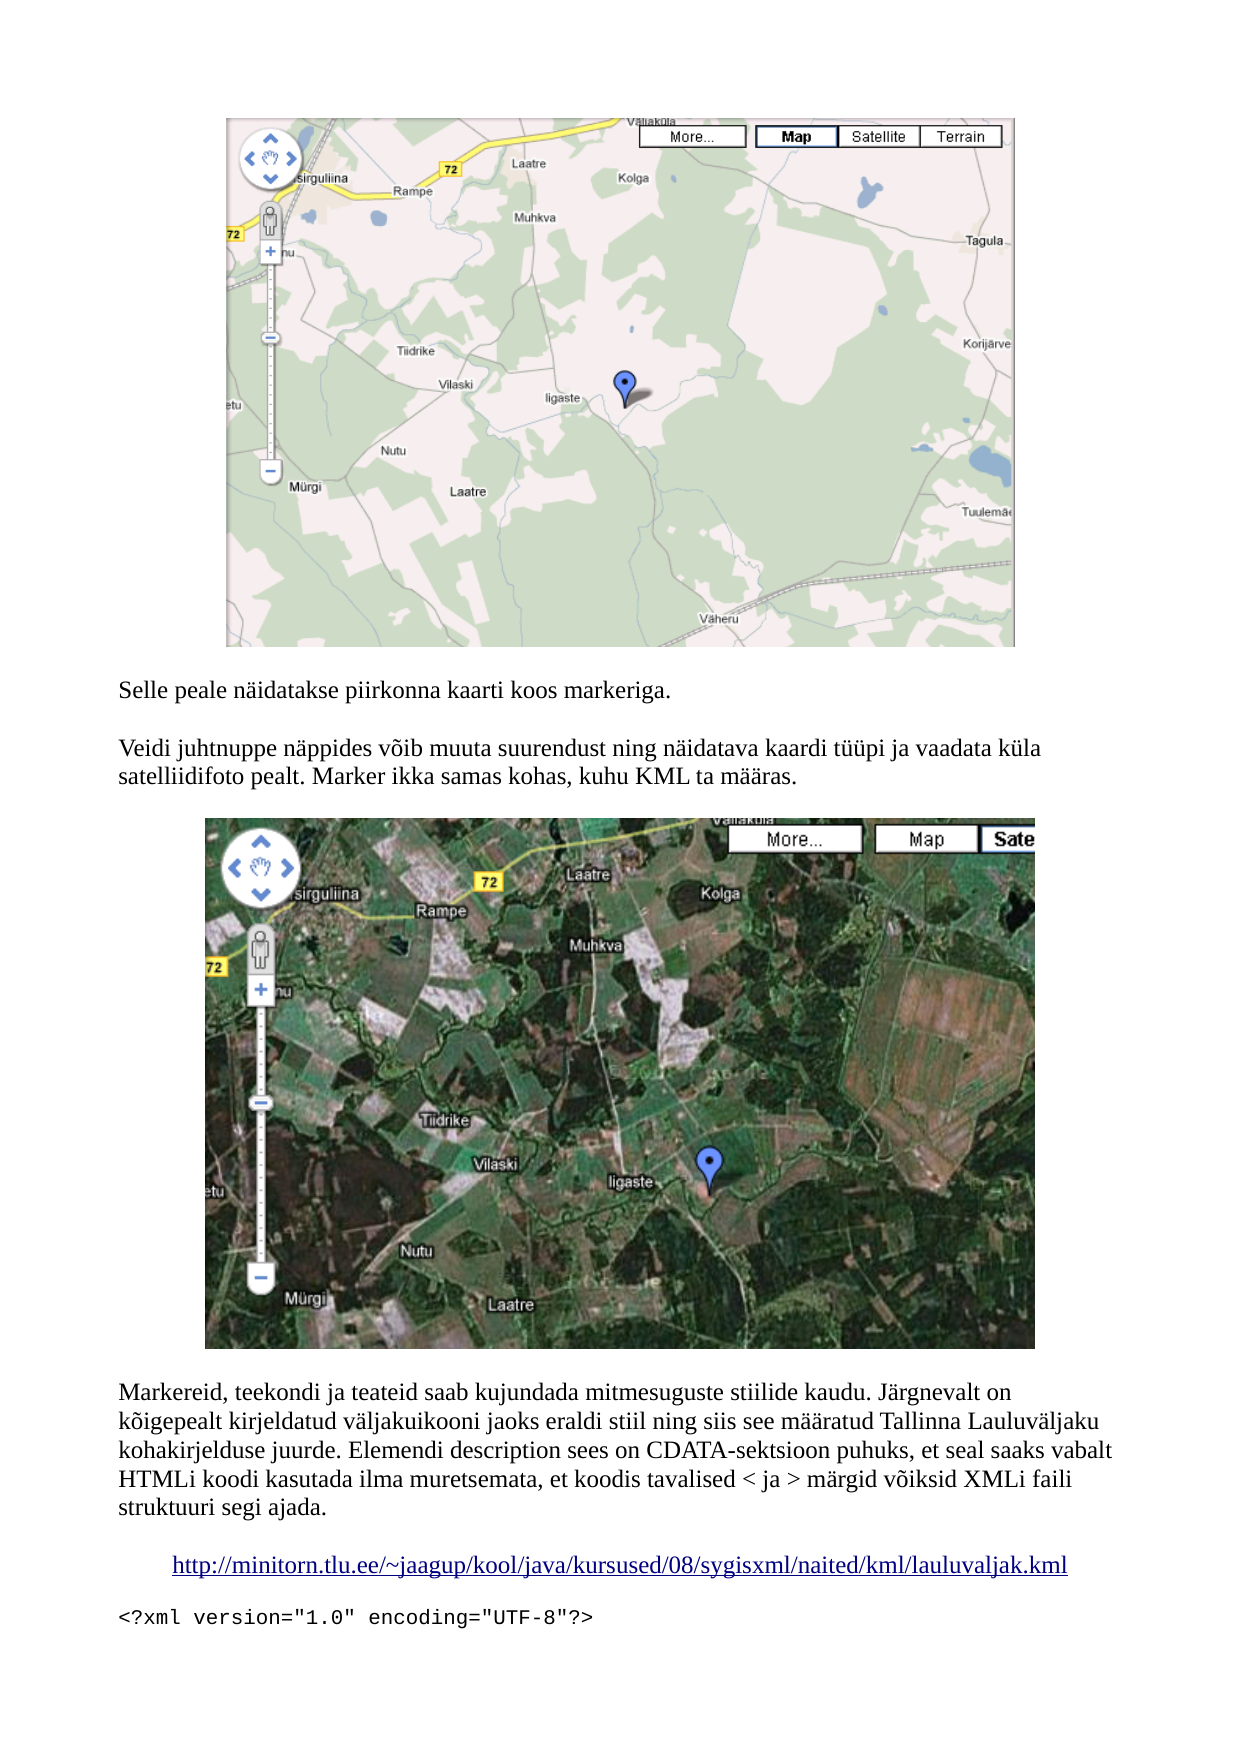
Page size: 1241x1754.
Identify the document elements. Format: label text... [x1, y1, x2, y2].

text Veidi juhtnuppe näppides võib muuta suurendust ning näidatava kaardi tüüpi ja vaadata küla satelliidifoto pealt. Marker ikka samas kohas, kuhu KML ta määras. [118, 733, 1122, 790]
text http://minitorn.tlu.ee/~jaagup/kool/java/kursused/08/sygisxml/naited/kml/lauluvaljak.kml [118, 1550, 1122, 1579]
text Selle peale näidatakse piirkonna kaarti koos markeriga. [118, 675, 1122, 704]
text Markereid, teekondi ja teateid saab kujundada mitmesuguste stiilide kaudu. Järgnevalt on kõigepealt kirjeldatud väljakuikooni jaoks eraldi stiil ning siis see määratud Tallinna Lauluväljaku kohakirjelduse juurde. Elemendi description sees on CDATA-sektsioon puhuks, et seal saaks vabalt HTMLi koodi kasutada ilma muretsemata, et koodis tavalised < ja > märgid võiksid XMLi faili struktuuri segi ajada. [118, 1377, 1122, 1521]
text <?xml version="1.0" encoding="UTF-8"?> [118, 1607, 1122, 1631]
